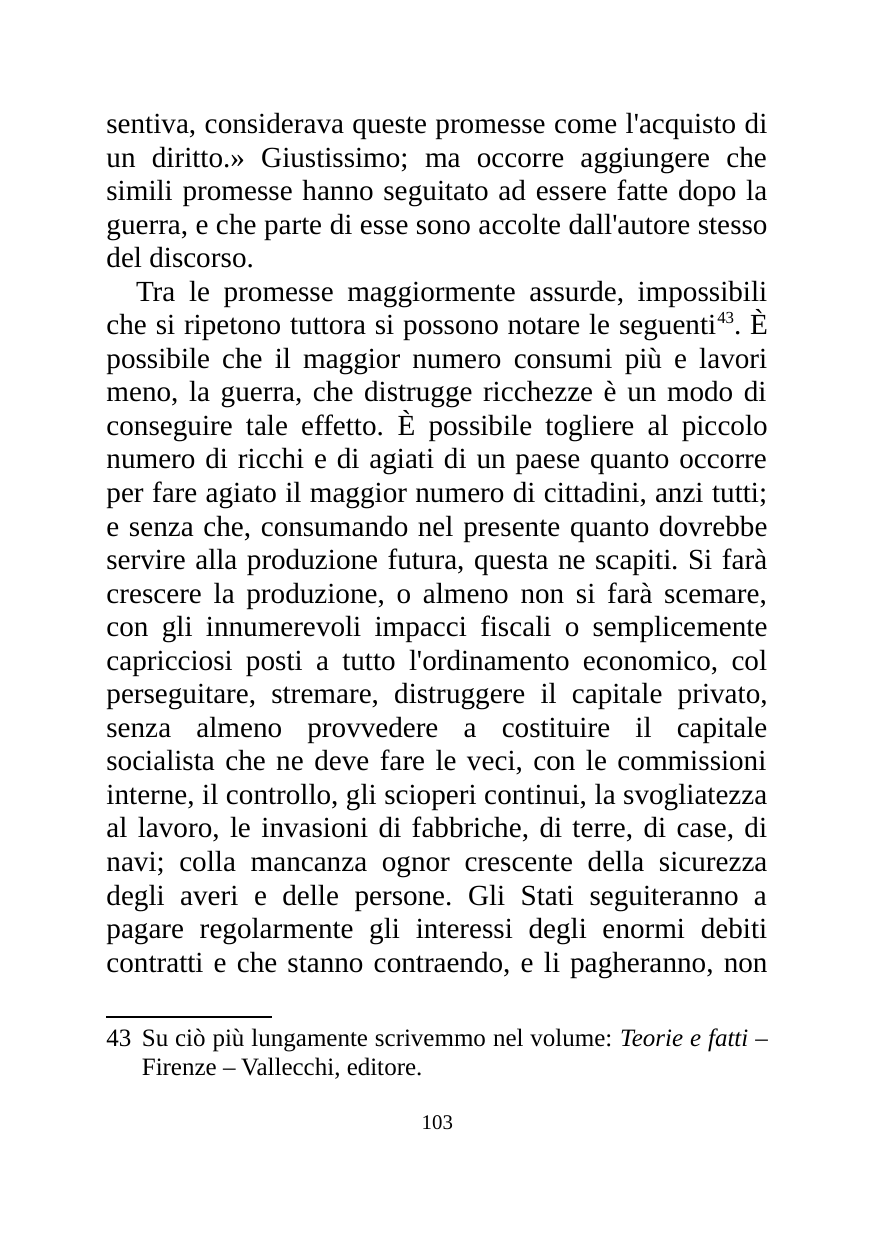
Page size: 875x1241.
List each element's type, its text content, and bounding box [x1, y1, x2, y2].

text sentiva, considerava queste promesse come l'acquisto di un diritto.» Giustissimo; ma occorre aggiungere che simili promesse hanno seguitato ad essere fatte dopo la guerra, e che parte di esse sono accolte dall'autore stesso del discorso. [106, 106, 768, 274]
text Tra le promesse maggiormente assurde, impossibili che si ripetono tuttora si possono notare le seguenti. È possibile che il maggior numero consumi più e lavori meno, la guerra, che distrugge ricchezze è un modo di conseguire tale effetto. È possibile togliere al piccolo numero di ricchi e di agiati di un paese quanto occorre per fare agiato il maggior numero di cittadini, anzi tutti; e senza che, consumando nel presente quanto dovrebbe servire alla produzione futura, questa ne scapiti. Si farà crescere la produzione, o almeno non si farà scemare, con gli innumerevoli impacci fiscali o semplicemente capricciosi posti a tutto l'ordinamento economico, col perseguitare, stremare, distruggere il capitale privato, senza almeno provvedere a costituire il capitale socialista che ne deve fare le veci, con le commissioni interne, il controllo, gli scioperi continui, la svogliatezza al lavoro, le invasioni di fabbriche, di terre, di case, di navi; colla mancanza ognor crescente della sicurezza degli averi e delle persone. Gli Stati seguiteranno a pagare regolarmente gli interessi degli enormi debiti contratti e che stanno contraendo, e li pagheranno, non [106, 274, 768, 978]
text Su ciò più lungamente scrivemmo nel volume: Teorie e fatti – Firenze – Vallecchi, editore. [106, 1023, 768, 1080]
